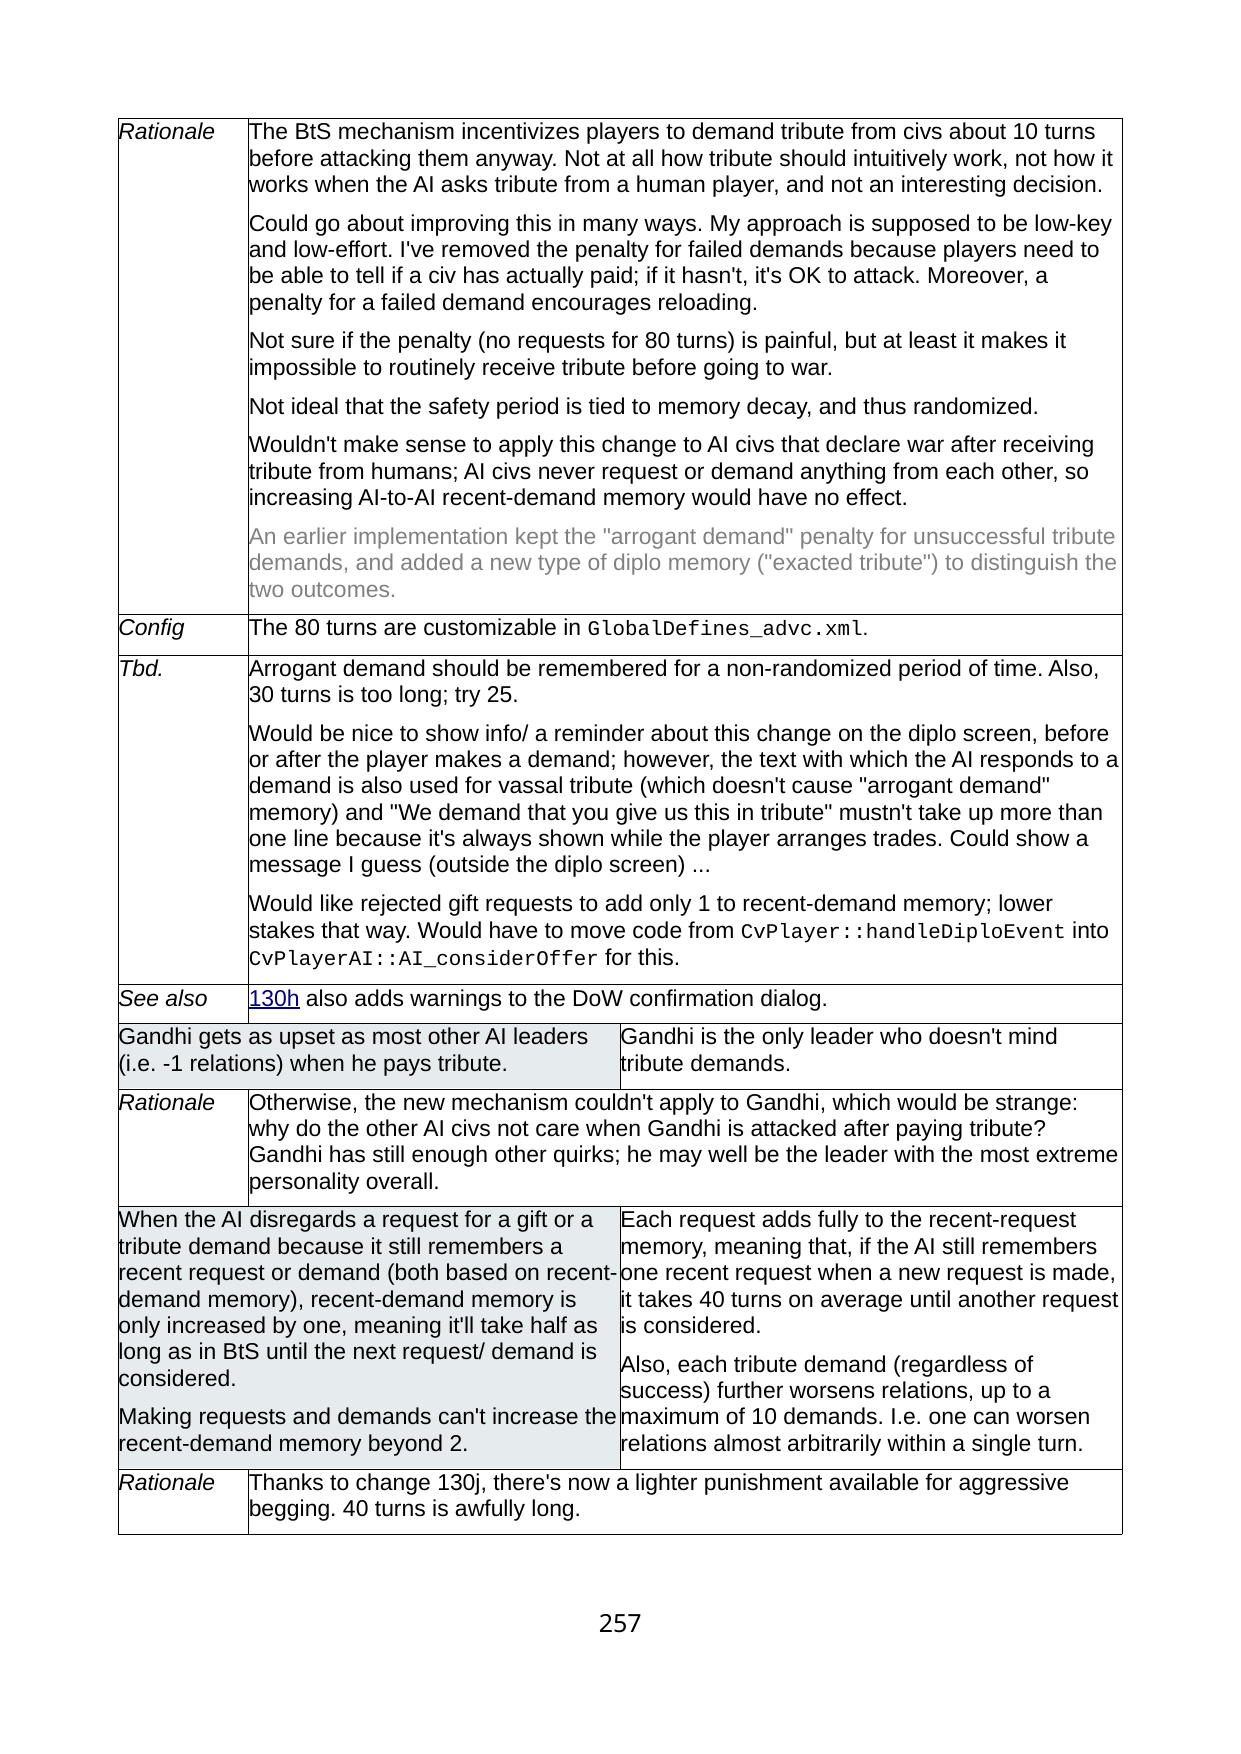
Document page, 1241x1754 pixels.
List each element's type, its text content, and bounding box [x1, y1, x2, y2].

table_cell Rationale [119, 1470, 248, 1534]
table_cell The 80 turns are customizable in GlobalDefines_advc.xml. [249, 615, 1122, 654]
table_cell Otherwise, the new mechanism couldn't apply to Gandhi, which would be strange: why do the other AI civs not care when Gandhi is attacked after paying tribute? Gandhi has still enough other quirks; he may well be the leader with the most extreme personality overall. [249, 1090, 1122, 1206]
table_cell Config [119, 615, 248, 654]
table_cell When the AI disregards a request for a gift or a tribute demand because it still remembers a recent request or demand (both based on recent-demand memory), recent-demand memory is only increased by one, meaning it'll take half as long as in BtS until the next request/ demand is considered. Making requests and demands can't increase the recent-demand memory beyond 2. [119, 1207, 620, 1468]
table_cell Gandhi is the only leader who doesn't mind tribute demands. [621, 1024, 1122, 1088]
table_cell Gandhi gets as upset as most other AI leaders (i.e. -1 relations) when he pays tribute. [119, 1024, 620, 1088]
table_cell Rationale [119, 119, 248, 614]
table_cell Each request adds fully to the recent-request memory, meaning that, if the AI still remembers one recent request when a new request is made, it takes 40 turns on average until another request is considered. Also, each tribute demand (regardless of success) further worsens relations, up to a maximum of 10 demands. I.e. one can worsen relations almost arbitrarily within a single turn. [621, 1207, 1122, 1468]
table_cell 130h also adds warnings to the DoW confirmation dialog. [249, 985, 1122, 1023]
table_cell The BtS mechanism incentivizes players to demand tribute from civs about 10 turns before attacking them anyway. Not at all how tribute should intuitively work, not how it works when the AI asks tribute from a human player, and not an interesting decision. Could go about improving this in many ways. My approach is supposed to be low-key and low-effort. I've removed the penalty for failed demands because players need to be able to tell if a civ has actually paid; if it hasn't, it's OK to attack. Moreover, a penalty for a failed demand encourages reloading. Not sure if the penalty (no requests for 80 turns) is painful, but at least it makes it impossible to routinely receive tribute before going to war. Not ideal that the safety period is tied to memory decay, and thus randomized. Wouldn't make sense to apply this change to AI civs that declare war after receiving tribute from humans; AI civs never request or demand anything from each other, so increasing AI-to-AI recent-demand memory would have no effect. An earlier implementation kept the "arrogant demand" penalty for unsuccessful tribute demands, and added a new type of diplo memory ("exacted tribute") to distinguish the two outcomes. [249, 119, 1122, 614]
table_cell Arrogant demand should be remembered for a non-randomized period of time. Also, 30 turns is too long; try 25. Would be nice to show info/ a reminder about this change on the diplo screen, before or after the player makes a demand; however, the text with which the AI responds to a demand is also used for vassal tribute (which doesn't cause "arrogant demand" memory) and "We demand that you give us this in tribute" mustn't take up more than one line because it's always shown while the player arranges trades. Could show a message I guess (outside the diplo screen) ... Would like rejected gift requests to add only 1 to recent-demand memory; lower stakes that way. Would have to move code from CvPlayer::handleDiploEvent into CvPlayerAI::AI_considerOffer for this. [249, 656, 1122, 984]
table_cell Rationale [119, 1090, 248, 1206]
table_cell Thanks to change 130j, there's now a lighter punishment available for aggressive begging. 40 turns is awfully long. [249, 1470, 1122, 1534]
table_cell Tbd. [119, 656, 248, 984]
table_cell See also [119, 985, 248, 1023]
